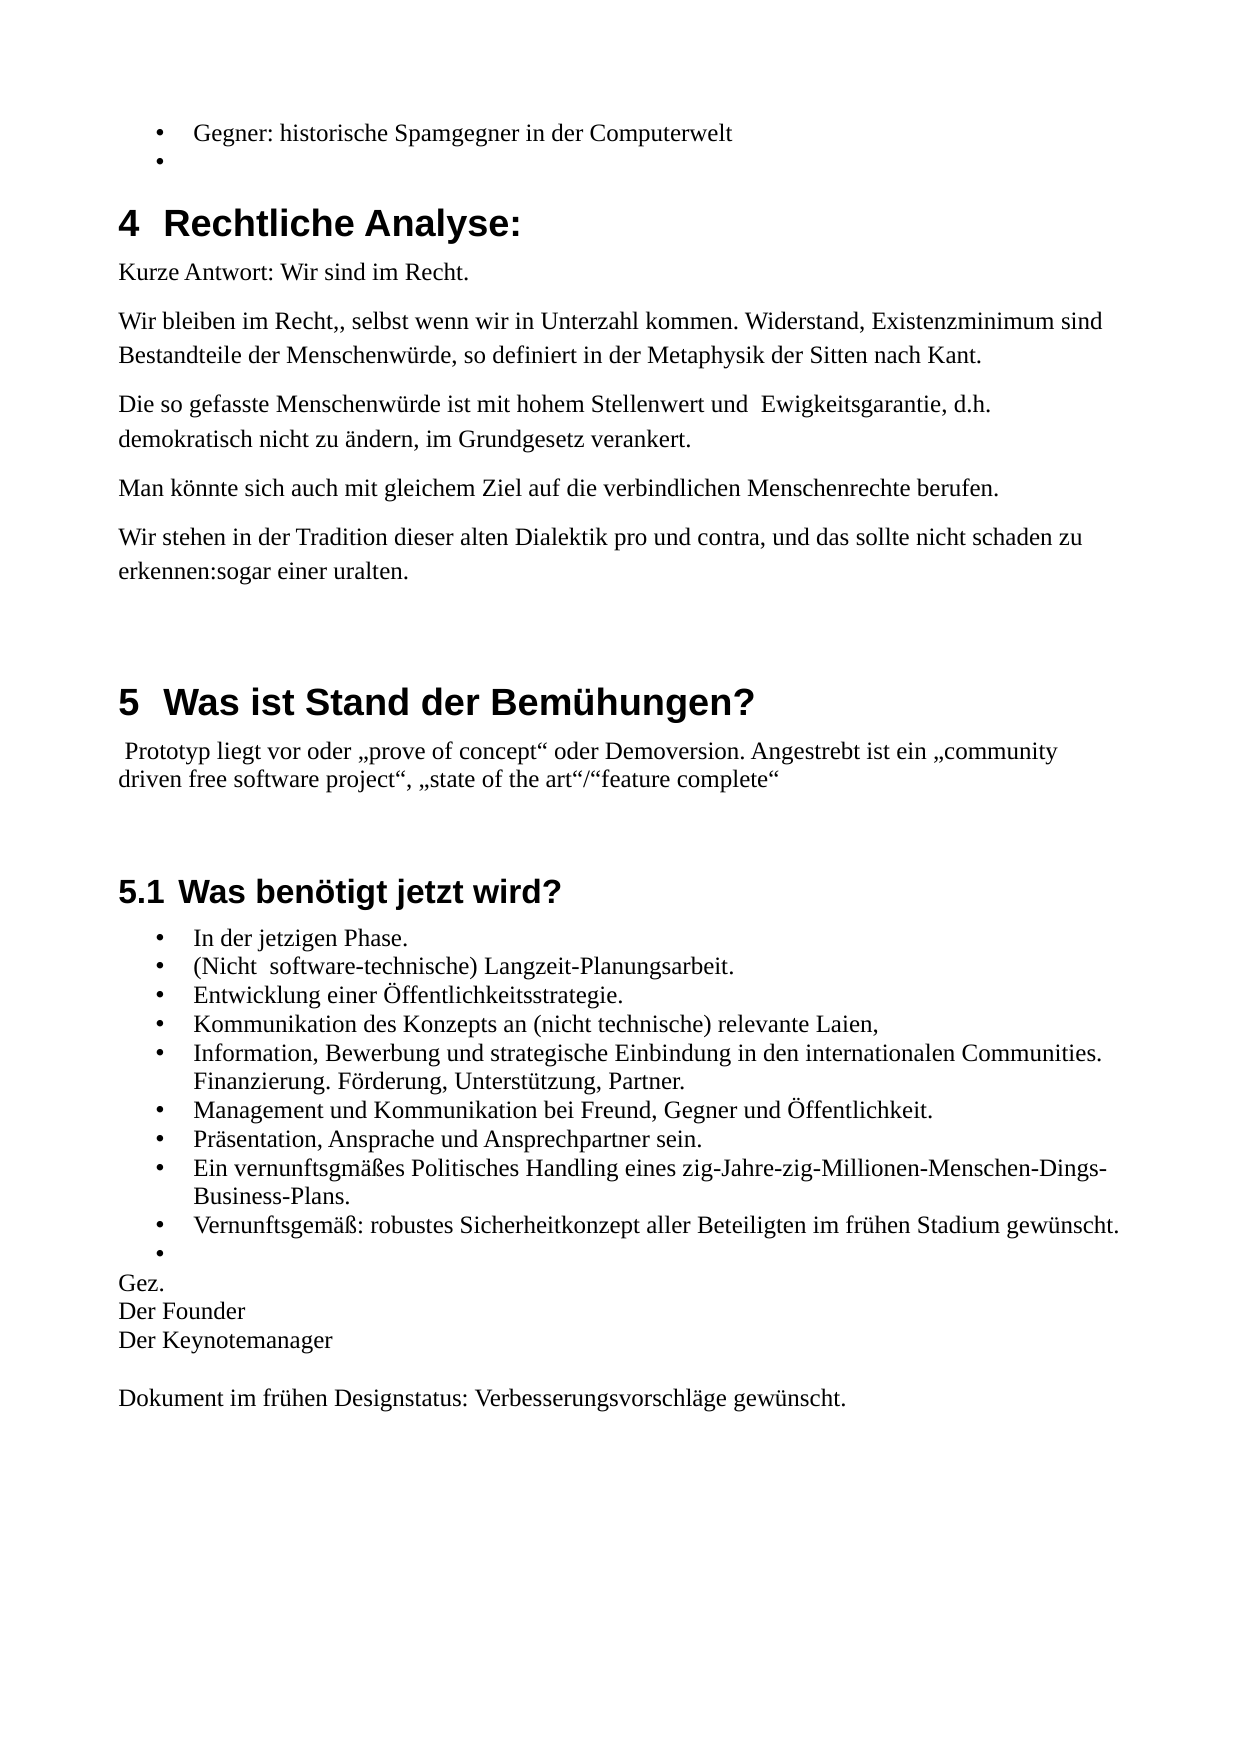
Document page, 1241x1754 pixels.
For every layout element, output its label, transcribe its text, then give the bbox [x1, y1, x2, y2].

text Gez. [118, 1268, 1122, 1296]
text Wir stehen in der Tradition dieser alten Dialektik pro und contra, und das sollte nicht schaden zu erkennen:sogar einer uralten. [118, 522, 1122, 585]
subtitle Was ist Stand der Bemühungen? [118, 679, 1122, 723]
list In der jetzigen Phase. [156, 923, 1122, 951]
text Der Keynotemanager [118, 1325, 1122, 1354]
text Die so gefasste Menschenwürde ist mit hohem Stellenwert und Ewigkeitsgarantie, d.h. demokratisch nicht zu ändern, im Grundgesetz verankert. [118, 389, 1122, 453]
list Management und Kommunikation bei Freund, Gegner und Öffentlichkeit. [156, 1095, 1122, 1124]
list Präsentation, Ansprache und Ansprechpartner sein. [156, 1124, 1122, 1153]
list Entwicklung einer Öffentlichkeitsstrategie. [156, 980, 1122, 1009]
list Information, Bewerbung und strategische Einbindung in den internationalen Communities. Finanzierung. Förderung, Unterstützung, Partner. [156, 1038, 1122, 1095]
text Wir bleiben im Recht,, selbst wenn wir in Unterzahl kommen. Widerstand, Existenzminimum sind Bestandteile der Menschenwürde, so definiert in der Metaphysik der Sitten nach Kant. [118, 306, 1122, 369]
list Gegner: historische Spamgegner in der Computerwelt [156, 118, 1122, 147]
text Man könnte sich auch mit gleichem Ziel auf die verbindlichen Menschenrechte berufen. [118, 473, 1122, 502]
list Ein vernunftsgmäßes Politisches Handling eines zig-Jahre-zig-Millionen-Menschen-Dings-Business-Plans. [156, 1153, 1122, 1210]
list Vernunftsgemäß: robustes Sicherheitkonzept aller Beteiligten im frühen Stadium gewünscht. [156, 1210, 1122, 1239]
text Dokument im frühen Designstatus: Verbesserungsvorschläge gewünscht. [118, 1383, 1122, 1411]
text Kurze Antwort: Wir sind im Recht. [118, 257, 1122, 286]
list (Nicht software-technische) Langzeit-Planungsarbeit. [156, 951, 1122, 980]
text Prototyp liegt vor oder „prove of concept“ oder Demoversion. Angestrebt ist ein „community driven free software project“, „state of the art“/“feature complete“ [118, 736, 1122, 793]
subtitle Was benötigt jetzt wird? [118, 872, 1122, 910]
list Kommunikation des Konzepts an (nicht technische) relevante Laien, [156, 1009, 1122, 1038]
subtitle Rechtliche Analyse: [118, 201, 1122, 244]
text Der Founder [118, 1296, 1122, 1325]
